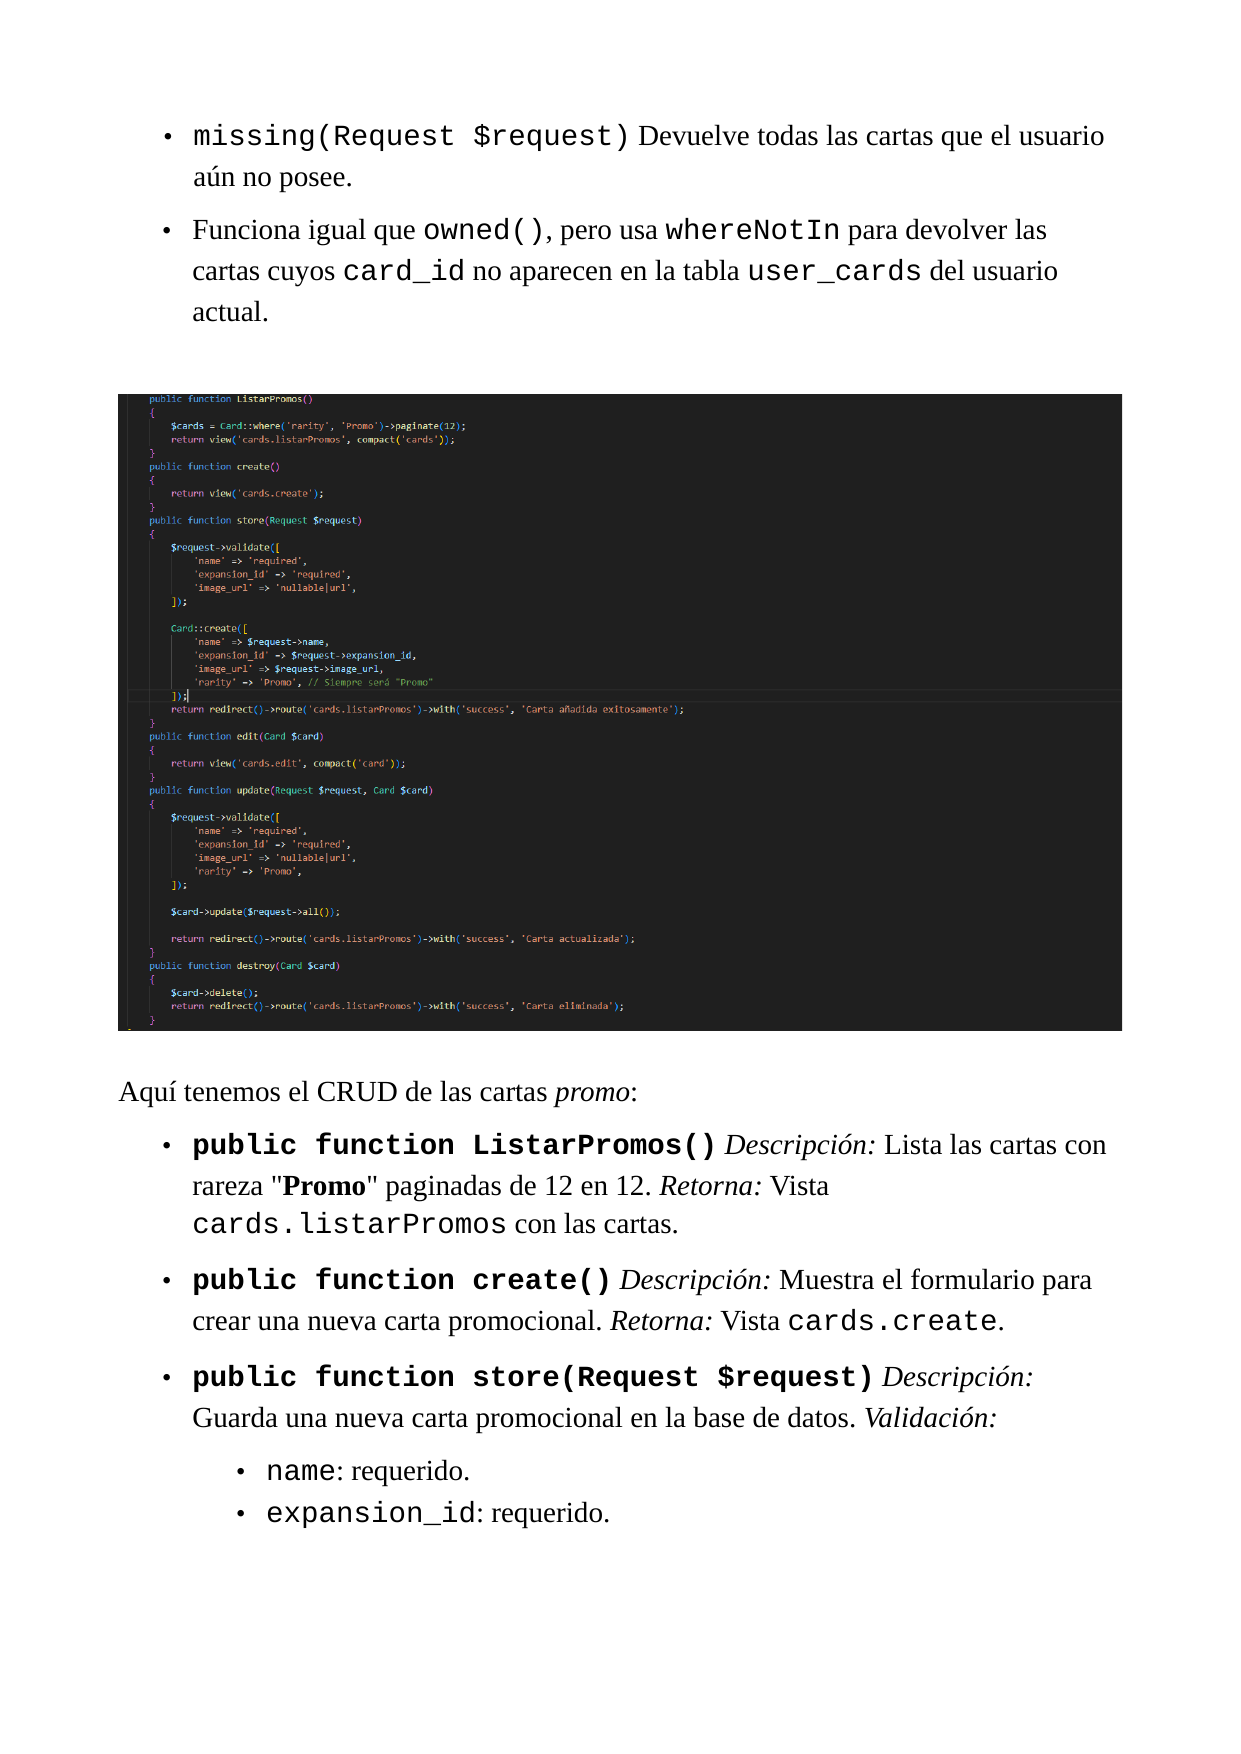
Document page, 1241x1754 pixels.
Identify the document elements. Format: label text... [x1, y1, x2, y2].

list missing(Request $request) Devuelve todas las cartas que el usuario aún no posee. [164, 118, 1122, 193]
list public function store(Request $request) Descripción: Guarda una nueva carta promocional en la base de datos. Validación: [162, 1359, 1122, 1434]
text Aquí tenemos el CRUD de las cartas promo: [118, 1031, 1122, 1107]
list name: requerido. [236, 1453, 1122, 1489]
picture [118, 394, 1123, 1031]
list Funciona igual que owned(), pero usa whereNotIn para devolver las cartas cuyos card_id no aparecen en la tabla user_cards del usuario actual. [162, 212, 1122, 328]
list public function ListarPromos() Descripción: Lista las cartas con rareza "Promo" paginadas de 12 en 12. Retorna: Vista cards.listarPromos con las cartas. [162, 1127, 1122, 1242]
list public function create() Descripción: Muestra el formulario para crear una nueva carta promocional. Retorna: Vista cards.create. [162, 1262, 1122, 1339]
list expansion_id: requerido. [236, 1495, 1122, 1531]
